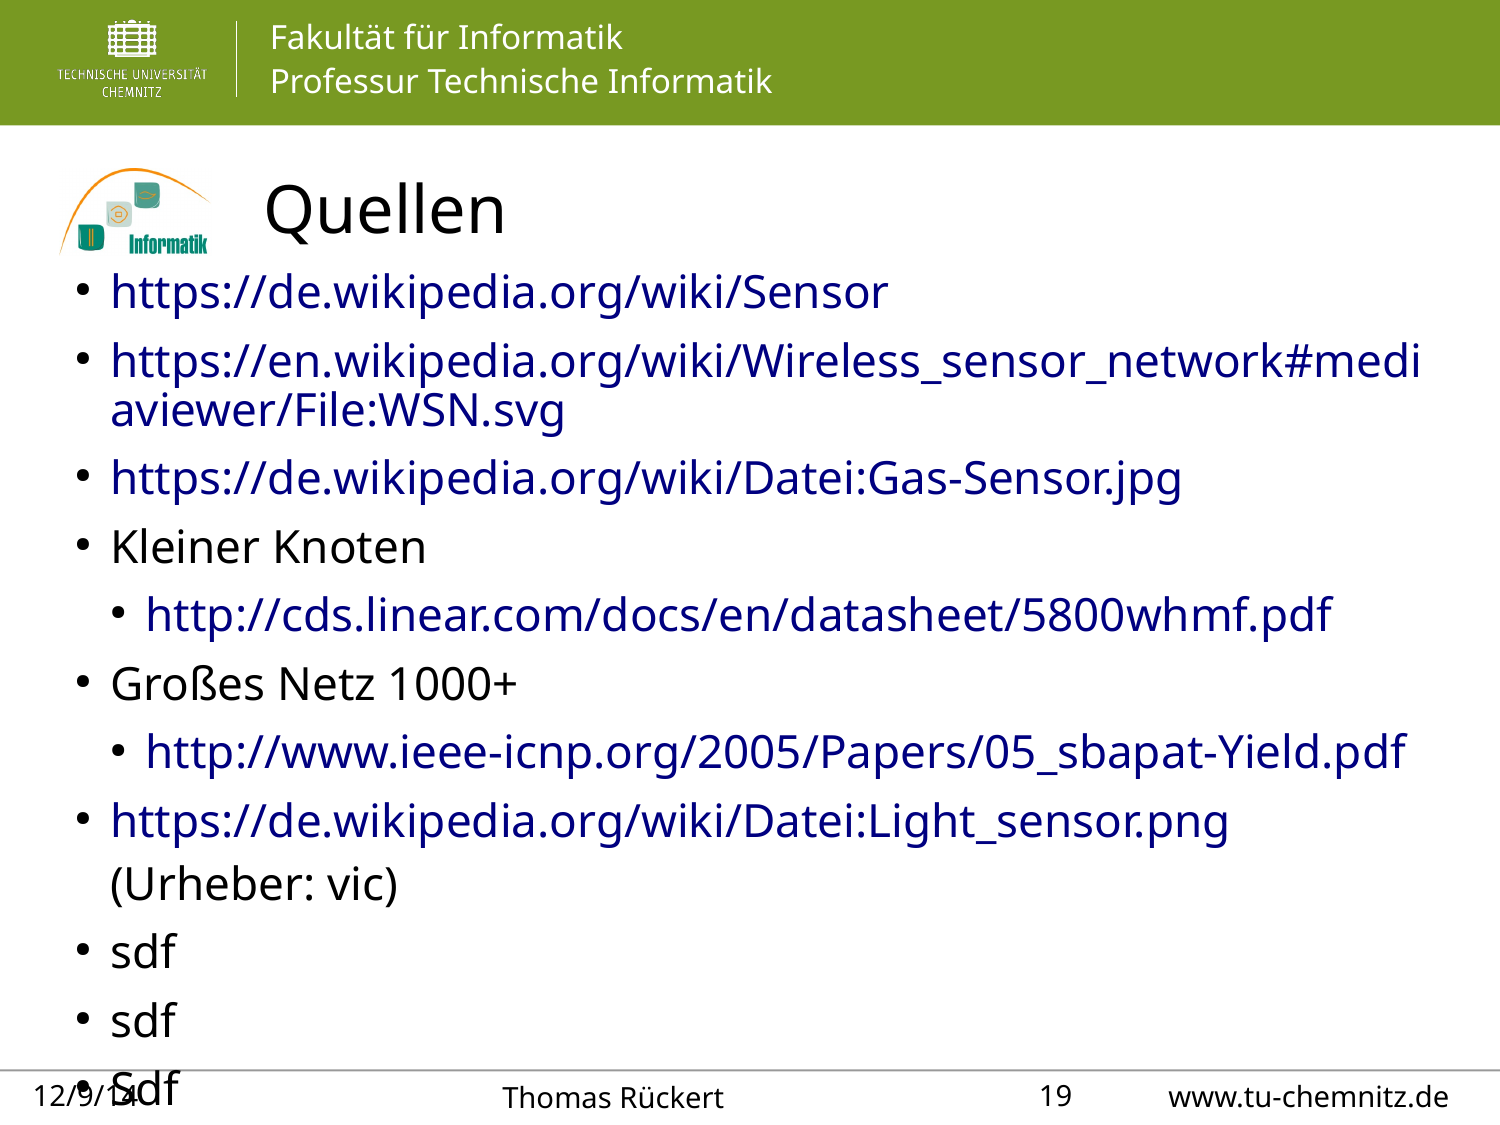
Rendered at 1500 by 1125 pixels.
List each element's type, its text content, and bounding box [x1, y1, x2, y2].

title Quellen [248, 159, 1459, 252]
picture [59, 168, 212, 256]
footer Thomas Rückert [360, 1099, 750, 1125]
slide_number [750, 1099, 1088, 1125]
text_box https://de.wikipedia.org/wiki/Sensor https://en.wikipedia.org/wiki/Wireless_sensor_network#mediaviewer/File:WSN.svg https://de.wikipedia.org/wiki/Datei:Gas-Sensor.jpg Kleiner Knoten http://cds.linear.com/docs/en/datasheet/5800whmf.pdf Großes Netz 1000+ http://www.ieee-icnp.org/2005/Papers/05_sbapat-Yield.pdf https://de.wikipedia.org/wiki/Datei:Light_sensor.png (Urheber: vic) sdf sdf Sdf Sdf Sdf [60, 252, 1459, 1099]
slide_number 12/9/14 [17, 1069, 356, 1125]
picture [25, 0, 239, 130]
